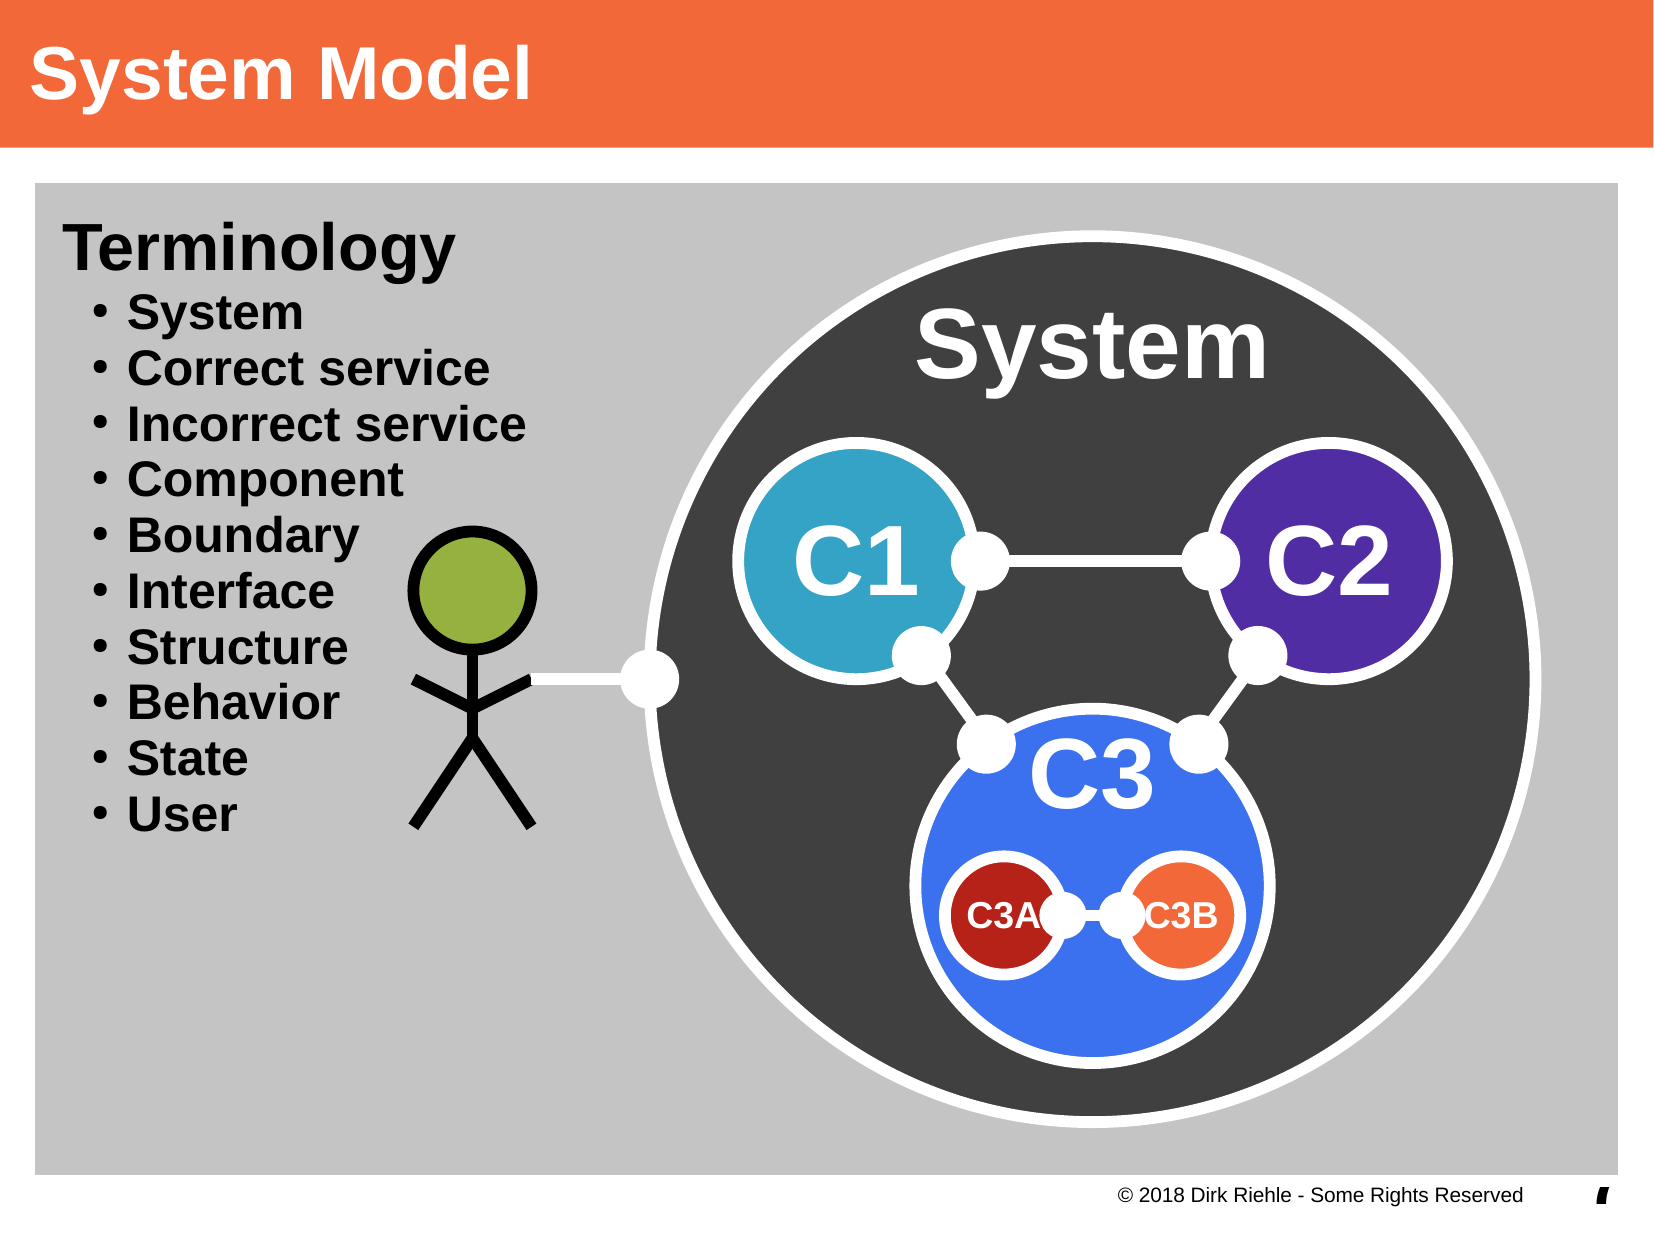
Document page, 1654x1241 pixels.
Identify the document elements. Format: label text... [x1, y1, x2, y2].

text_box [950, 531, 1010, 591]
text_box C2 [1214, 442, 1447, 680]
text_box [1228, 625, 1288, 686]
text_box Terminology System Correct service Incorrect service Component Boundary Interface Structure Behavior State User [29, 177, 1625, 1182]
text_box C3 [915, 708, 1270, 1064]
text_box C1 [738, 442, 971, 680]
text_box C3A [944, 856, 1059, 975]
text_box [620, 649, 680, 709]
text_box [956, 714, 1016, 774]
title System Model [0, 0, 1654, 148]
text_box [1181, 531, 1241, 591]
text_box System [650, 236, 1536, 1123]
text_box [413, 531, 532, 650]
text_box [1169, 714, 1229, 774]
text_box [891, 626, 951, 686]
text_box C3B [1126, 856, 1241, 975]
